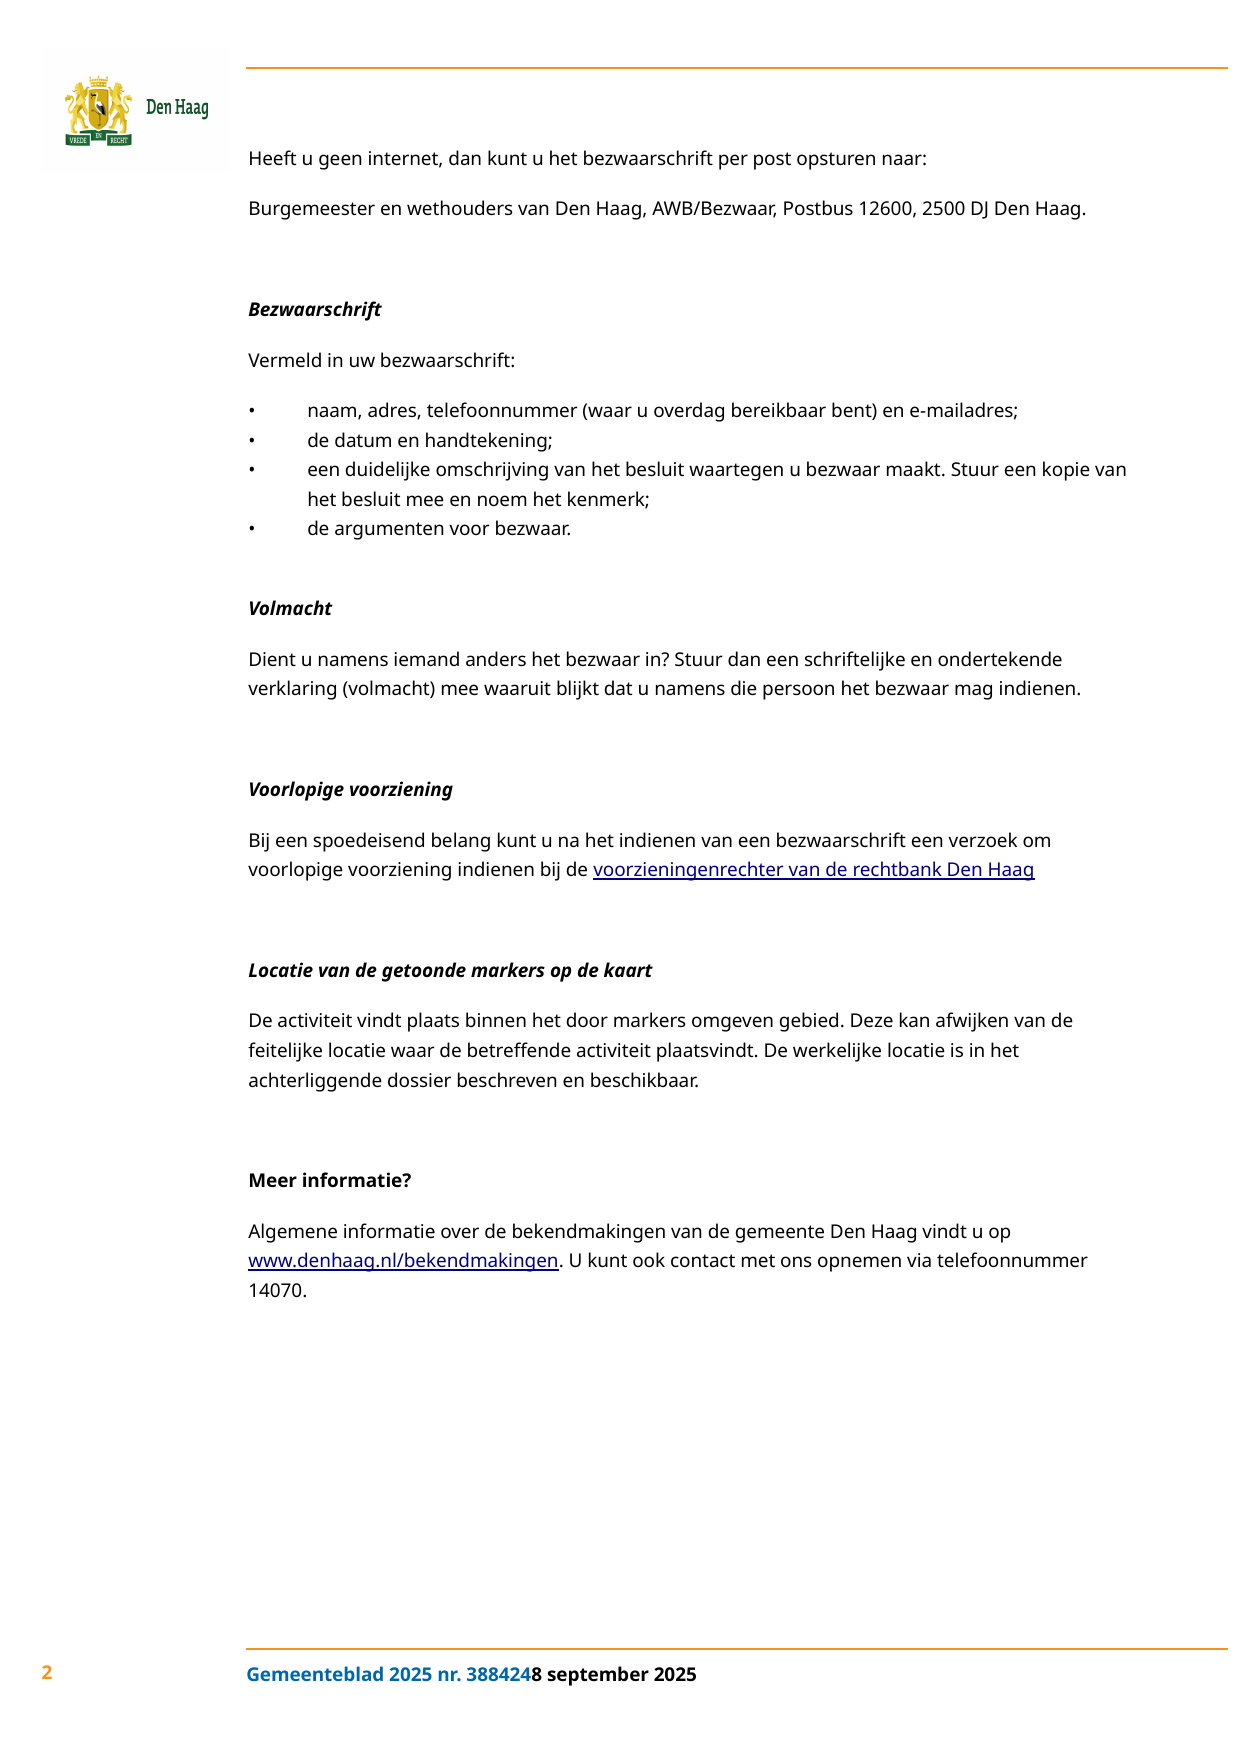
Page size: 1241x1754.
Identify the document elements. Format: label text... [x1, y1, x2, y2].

list naam, adres, telefoonnummer (waar u overdag bereikbaar bent) en e-mailadres; [248, 397, 1152, 423]
text Volmacht [248, 596, 1152, 621]
list een duidelijke omschrijving van het besluit waartegen u bezwaar maakt. Stuur een kopie van het besluit mee en noem het kenmerk; [248, 456, 1152, 512]
text Algemene informatie over de bekendmakingen van de gemeente Den Haag vindt u op www.denhaag.nl/bekendmakingen. U kunt ook contact met ons opnemen via telefoonnummer 14070. [248, 1218, 1152, 1303]
text Bezwaarschrift [248, 296, 1152, 322]
text Meer informatie? [248, 1168, 1152, 1193]
text Vermeld in uw bezwaarschrift: [248, 347, 1152, 373]
text Burgemeester en wethouders van Den Haag, AWB/Bezwaar, Postbus 12600, 2500 DJ Den Haag. [248, 196, 1152, 221]
picture [41, 47, 231, 172]
text Voorlopige voorziening [248, 776, 1152, 802]
list de datum en handtekening; [248, 427, 1152, 453]
text Heeft u geen internet, dan kunt u het bezwaarschrift per post opsturen naar: [248, 145, 1152, 171]
text Locatie van de getoonde markers op de kaart [248, 957, 1152, 983]
text De activiteit vindt plaats binnen het door markers omgeven gebied. Deze kan afwijken van de feitelijke locatie waar de betreffende activiteit plaatsvindt. De werkelijke locatie is in het achterliggende dossier beschreven en beschikbaar. [248, 1008, 1152, 1093]
text Dient u namens iemand anders het bezwaar in? Stuur dan een schriftelijke en ondertekende verklaring (volmacht) mee waaruit blijkt dat u namens die persoon het bezwaar mag indienen. [248, 646, 1152, 701]
list de argumenten voor bezwaar. [248, 516, 1152, 541]
text Bij een spoedeisend belang kunt u na het indienen van een bezwaarschrift een verzoek om voorlopige voorziening indienen bij de voorzieningenrechter van de rechtbank Den Haag [248, 827, 1152, 882]
